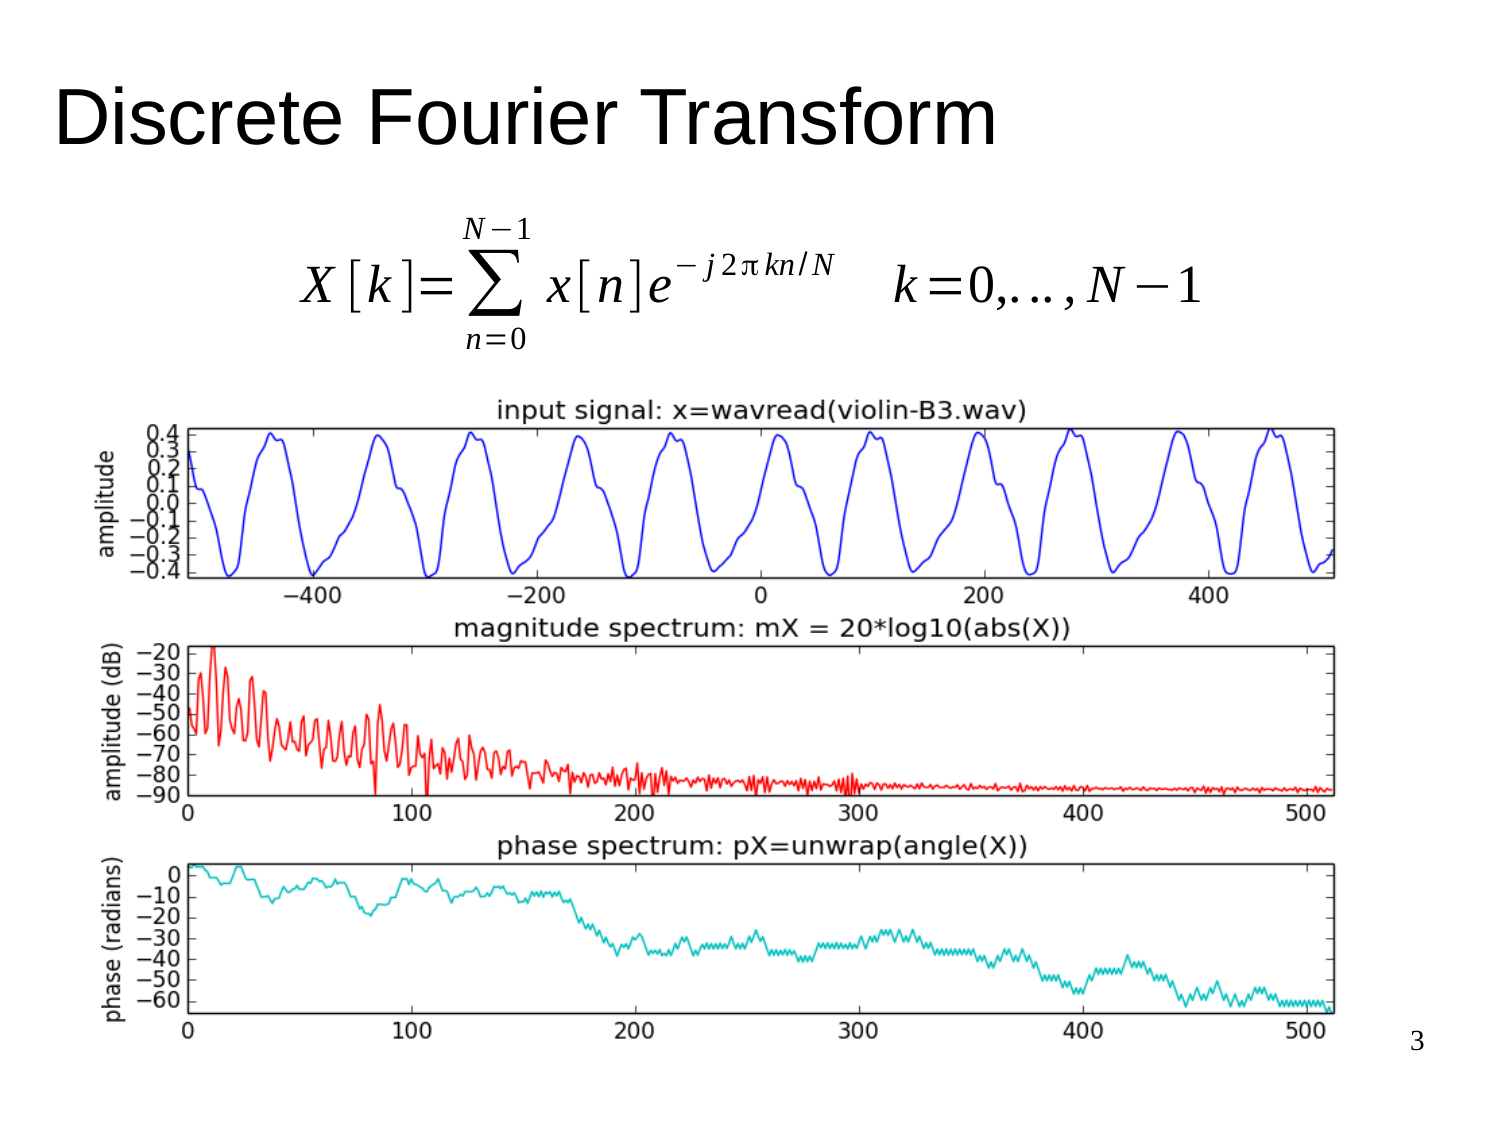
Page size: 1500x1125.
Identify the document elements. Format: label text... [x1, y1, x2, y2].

picture [65, 356, 1393, 1081]
title Discrete Fourier Transform [53, 19, 1403, 207]
chart [288, 211, 1209, 356]
